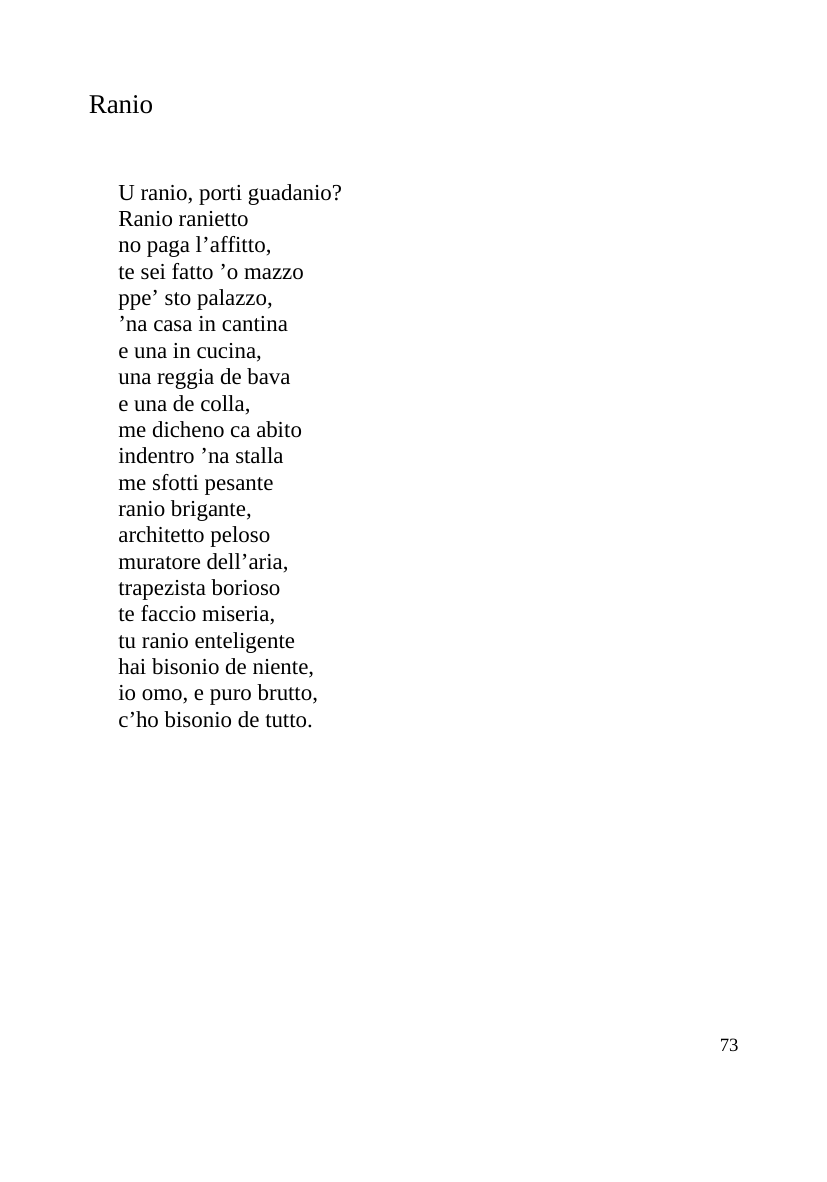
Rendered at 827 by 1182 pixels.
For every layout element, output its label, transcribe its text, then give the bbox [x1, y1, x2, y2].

text hai bisonio de niente, [88, 653, 738, 679]
text c’ho bisonio de tutto. [88, 706, 738, 732]
text te faccio miseria, [88, 600, 738, 627]
text Ranio [88, 88, 738, 120]
text trapezista borioso [88, 574, 738, 600]
text indentro ’na stalla [88, 442, 738, 469]
text U ranio, porti guadanio? [88, 179, 738, 205]
text tu ranio enteligente [88, 627, 738, 653]
text me sfotti pesante [88, 469, 738, 495]
text architetto peloso [88, 521, 738, 548]
text ranio brigante, [88, 495, 738, 521]
text muratore dell’aria, [88, 548, 738, 574]
text Ranio ranietto [88, 205, 738, 231]
text te sei fatto ’o mazzo [88, 258, 738, 284]
text io omo, e puro brutto, [88, 679, 738, 706]
text una reggia de bava [88, 363, 738, 389]
text no paga l’affitto, [88, 231, 738, 258]
text ppe’ sto palazzo, [88, 284, 738, 311]
text e una de colla, [88, 389, 738, 416]
text ’na casa in cantina [88, 311, 738, 337]
text me dicheno ca abito [88, 416, 738, 442]
text e una in cucina, [88, 337, 738, 363]
